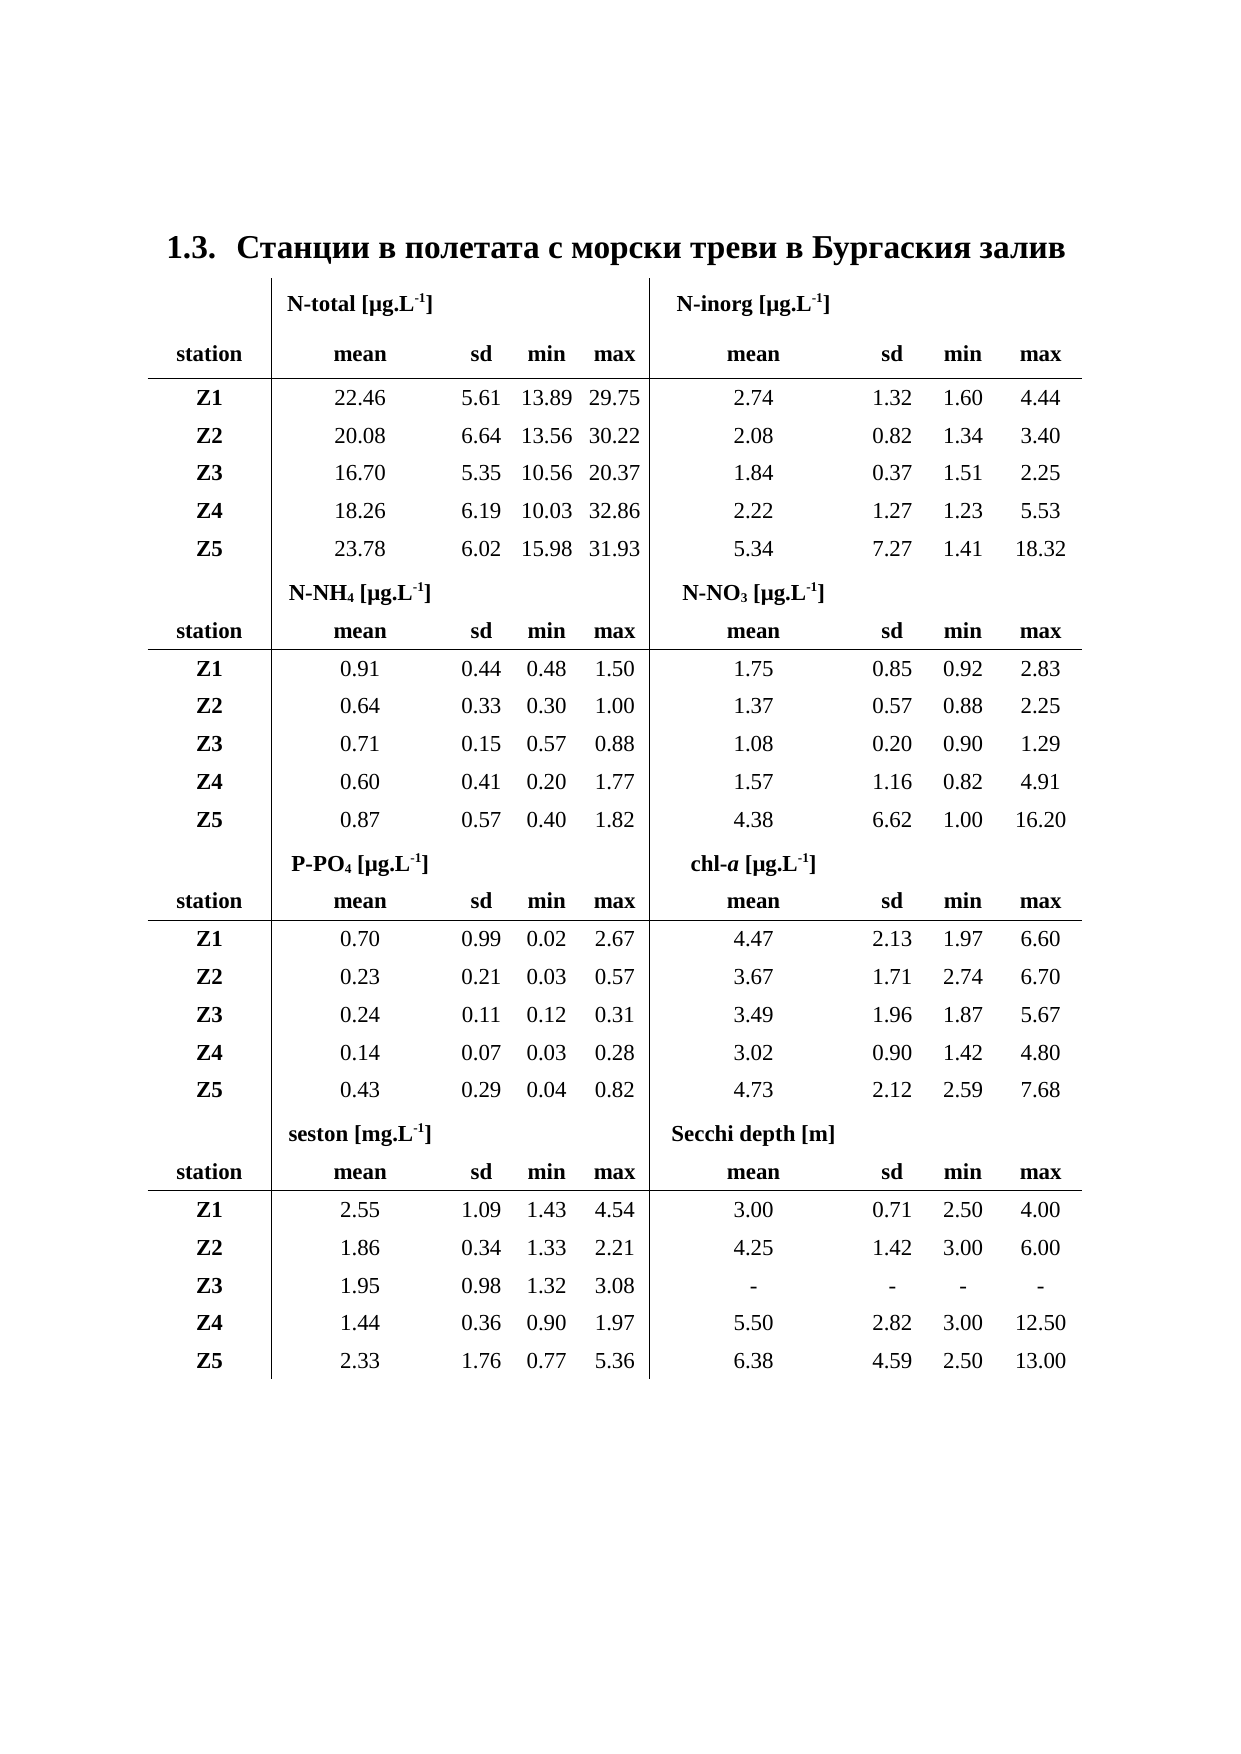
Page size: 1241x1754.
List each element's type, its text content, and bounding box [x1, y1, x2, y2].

table_cell 13.00 [999, 1342, 1082, 1379]
table_cell [272, 838, 449, 844]
table_cell 0.12 [514, 995, 579, 1033]
table_cell 32.86 [580, 492, 649, 529]
table_cell seston [mg.L-1] [272, 1115, 449, 1152]
table_cell min [514, 611, 579, 649]
table_cell [148, 567, 271, 573]
table_cell 1.42 [857, 1228, 927, 1266]
table_cell 1.34 [927, 416, 999, 454]
table_cell 1.87 [927, 995, 999, 1033]
table_cell [857, 573, 927, 611]
table_cell 2.13 [857, 921, 927, 957]
table_cell 1.23 [927, 492, 999, 529]
table_cell station [148, 1153, 271, 1190]
table_cell [927, 1115, 999, 1152]
table_cell 5.34 [650, 529, 857, 567]
table_cell min [514, 328, 579, 378]
table_cell [999, 1115, 1082, 1152]
table_cell Z4 [148, 492, 271, 529]
table_cell Z2 [148, 416, 271, 454]
table_cell 0.14 [272, 1033, 449, 1071]
table_cell 10.03 [514, 492, 579, 529]
table_cell [514, 1115, 579, 1152]
table_cell mean [272, 611, 449, 649]
table_cell 1.76 [449, 1342, 513, 1379]
table_cell 30.22 [580, 416, 649, 454]
table_cell 0.90 [927, 725, 999, 762]
table_cell 0.20 [514, 762, 579, 800]
table_cell [927, 844, 999, 882]
table_cell 0.04 [514, 1071, 579, 1109]
table_cell 5.50 [650, 1304, 857, 1342]
table_cell 0.88 [580, 725, 649, 762]
table_cell max [580, 882, 649, 919]
table_cell [857, 1109, 927, 1114]
table_cell 31.93 [580, 529, 649, 567]
table_cell Z4 [148, 762, 271, 800]
table_cell 0.82 [580, 1071, 649, 1109]
table_cell 2.59 [927, 1071, 999, 1109]
table_cell max [580, 611, 649, 649]
table_cell 10.56 [514, 454, 579, 492]
table_cell 0.71 [857, 1191, 927, 1228]
table_cell 6.64 [449, 416, 513, 454]
table_cell Z2 [148, 958, 271, 995]
table_cell 15.98 [514, 529, 579, 567]
table_cell 0.44 [449, 650, 513, 687]
table_cell Z1 [148, 921, 271, 957]
table_cell 2.08 [650, 416, 857, 454]
table_cell 1.84 [650, 454, 857, 492]
table_cell 1.27 [857, 492, 927, 529]
table_cell max [999, 882, 1082, 919]
table_cell 0.20 [857, 725, 927, 762]
table_cell 1.95 [272, 1266, 449, 1304]
table_cell N-NH4 [μg.L-1] [272, 573, 449, 611]
table_cell Z3 [148, 454, 271, 492]
table_cell 1.77 [580, 762, 649, 800]
table_cell 0.03 [514, 958, 579, 995]
table_cell 0.91 [272, 650, 449, 687]
table_cell 0.57 [857, 687, 927, 724]
table_cell [927, 567, 999, 573]
table_cell 1.60 [927, 379, 999, 416]
table_cell 29.75 [580, 379, 649, 416]
table_cell 0.57 [449, 800, 513, 838]
table_cell [514, 567, 579, 573]
table_cell sd [857, 882, 927, 919]
table_cell 1.42 [927, 1033, 999, 1071]
table_cell 1.08 [650, 725, 857, 762]
table_cell 2.82 [857, 1304, 927, 1342]
table_cell mean [272, 882, 449, 919]
table_cell 1.00 [927, 800, 999, 838]
table_cell sd [449, 611, 513, 649]
table_cell 2.21 [580, 1228, 649, 1266]
table_cell 4.91 [999, 762, 1082, 800]
subtitle Станции в полетата с морски треви в Бургаския залив [224, 227, 1093, 266]
table_cell 0.07 [449, 1033, 513, 1071]
table_cell 0.90 [514, 1304, 579, 1342]
table_cell 4.44 [999, 379, 1082, 416]
table_cell [580, 844, 649, 882]
table_cell 1.51 [927, 454, 999, 492]
table_cell 2.74 [650, 379, 857, 416]
table_cell 1.43 [514, 1191, 579, 1228]
table_cell Z5 [148, 800, 271, 838]
table_cell [857, 567, 927, 573]
table_cell 5.35 [449, 454, 513, 492]
table_cell Z1 [148, 379, 271, 416]
table_cell 2.25 [999, 454, 1082, 492]
table_cell [580, 567, 649, 573]
table_cell [999, 838, 1082, 844]
table_cell mean [650, 328, 857, 378]
table_cell - [857, 1266, 927, 1304]
table_cell sd [449, 1153, 513, 1190]
table_cell 1.82 [580, 800, 649, 838]
table_cell 4.73 [650, 1071, 857, 1109]
table_cell 1.09 [449, 1191, 513, 1228]
table_cell min [927, 882, 999, 919]
table_cell 2.67 [580, 921, 649, 957]
table_cell 1.32 [514, 1266, 579, 1304]
table_cell [650, 567, 857, 573]
table_cell 1.32 [857, 379, 927, 416]
table_cell 0.36 [449, 1304, 513, 1342]
table_cell 1.96 [857, 995, 927, 1033]
table_cell 5.53 [999, 492, 1082, 529]
table_cell [148, 573, 271, 611]
table_cell [999, 844, 1082, 882]
table_cell 0.43 [272, 1071, 449, 1109]
table_cell 4.47 [650, 921, 857, 957]
table_cell N-NO3 [μg.L-1] [650, 573, 857, 611]
table_cell 16.20 [999, 800, 1082, 838]
table_cell 1.50 [580, 650, 649, 687]
table_cell 4.59 [857, 1342, 927, 1379]
table_cell 0.40 [514, 800, 579, 838]
table_cell 3.02 [650, 1033, 857, 1071]
table_cell 7.27 [857, 529, 927, 567]
table_cell 0.30 [514, 687, 579, 724]
table_cell 6.19 [449, 492, 513, 529]
table_cell min [514, 1153, 579, 1190]
table_cell [449, 567, 513, 573]
table_cell 0.41 [449, 762, 513, 800]
table_cell 1.75 [650, 650, 857, 687]
table_cell Secchi depth [m] [650, 1115, 857, 1152]
table_cell [580, 1115, 649, 1152]
table_cell 2.22 [650, 492, 857, 529]
table_cell sd [857, 611, 927, 649]
table_cell [514, 1109, 579, 1114]
table_cell [580, 838, 649, 844]
table_cell 3.49 [650, 995, 857, 1033]
table_cell 0.33 [449, 687, 513, 724]
table_cell 0.87 [272, 800, 449, 838]
table_cell chl-a [μg.L-1] [650, 844, 857, 882]
table_cell 0.28 [580, 1033, 649, 1071]
table_cell mean [650, 1153, 857, 1190]
table_cell [148, 1109, 271, 1114]
table_cell [927, 838, 999, 844]
table_cell 6.60 [999, 921, 1082, 957]
table_cell 4.38 [650, 800, 857, 838]
table_cell mean [272, 1153, 449, 1190]
table_cell 20.37 [580, 454, 649, 492]
table_header [999, 278, 1082, 328]
table_cell 2.50 [927, 1191, 999, 1228]
table_cell [272, 567, 449, 573]
table_cell 6.00 [999, 1228, 1082, 1266]
table_cell station [148, 882, 271, 919]
table_cell 0.15 [449, 725, 513, 762]
table_cell 0.85 [857, 650, 927, 687]
table_cell mean [650, 611, 857, 649]
table_cell 0.92 [927, 650, 999, 687]
table_cell 0.02 [514, 921, 579, 957]
table_cell 1.29 [999, 725, 1082, 762]
table_cell mean [272, 328, 449, 378]
table_cell max [999, 611, 1082, 649]
table_cell [449, 838, 513, 844]
table_cell 1.44 [272, 1304, 449, 1342]
table_cell max [999, 1153, 1082, 1190]
table_cell 18.26 [272, 492, 449, 529]
table_cell 0.82 [927, 762, 999, 800]
table_cell min [927, 328, 999, 378]
table_header N-total [μg.L-1] [272, 278, 449, 328]
table_cell 20.08 [272, 416, 449, 454]
table_cell [449, 844, 513, 882]
table_cell [580, 573, 649, 611]
table_cell 13.89 [514, 379, 579, 416]
table_header [580, 278, 649, 328]
table_cell 1.97 [580, 1304, 649, 1342]
table_cell - [999, 1266, 1082, 1304]
table_cell 1.57 [650, 762, 857, 800]
table_header [148, 278, 271, 328]
table_cell 0.82 [857, 416, 927, 454]
table_cell 0.21 [449, 958, 513, 995]
table_cell Z1 [148, 1191, 271, 1228]
table_cell 1.86 [272, 1228, 449, 1266]
table_cell 4.80 [999, 1033, 1082, 1071]
table_cell 4.54 [580, 1191, 649, 1228]
table_cell 0.99 [449, 921, 513, 957]
table_cell min [927, 611, 999, 649]
table_cell 5.61 [449, 379, 513, 416]
table_cell 0.23 [272, 958, 449, 995]
table_cell 1.33 [514, 1228, 579, 1266]
table_cell 0.29 [449, 1071, 513, 1109]
table_cell max [999, 328, 1082, 378]
table_header N-inorg [μg.L-1] [650, 278, 857, 328]
table_cell [148, 844, 271, 882]
table_cell sd [449, 328, 513, 378]
table_cell 0.24 [272, 995, 449, 1033]
table_cell 3.00 [650, 1191, 857, 1228]
table_cell 0.90 [857, 1033, 927, 1071]
table_cell [999, 567, 1082, 573]
table_cell max [580, 1153, 649, 1190]
table_cell Z2 [148, 687, 271, 724]
table_cell 3.08 [580, 1266, 649, 1304]
table_cell 0.34 [449, 1228, 513, 1266]
table_cell 2.74 [927, 958, 999, 995]
table_cell 1.41 [927, 529, 999, 567]
table_cell 23.78 [272, 529, 449, 567]
table_cell 3.40 [999, 416, 1082, 454]
table_cell Z4 [148, 1033, 271, 1071]
table_cell 1.16 [857, 762, 927, 800]
table_cell 0.71 [272, 725, 449, 762]
table_cell 0.77 [514, 1342, 579, 1379]
table_cell [857, 838, 927, 844]
table_cell [999, 573, 1082, 611]
table_cell max [580, 328, 649, 378]
table_cell 22.46 [272, 379, 449, 416]
table_cell 5.36 [580, 1342, 649, 1379]
table_cell 6.38 [650, 1342, 857, 1379]
table_cell [514, 838, 579, 844]
table_cell P-PO4 [μg.L-1] [272, 844, 449, 882]
table_cell 2.55 [272, 1191, 449, 1228]
table_cell 0.31 [580, 995, 649, 1033]
table_cell 0.03 [514, 1033, 579, 1071]
table_cell Z1 [148, 650, 271, 687]
table_cell 2.25 [999, 687, 1082, 724]
table_cell min [927, 1153, 999, 1190]
table_cell [857, 1115, 927, 1152]
table_cell Z5 [148, 1342, 271, 1379]
table_cell Z5 [148, 529, 271, 567]
table_header [927, 278, 999, 328]
table_cell Z3 [148, 1266, 271, 1304]
table_cell mean [650, 882, 857, 919]
table_cell [927, 573, 999, 611]
table_cell 0.37 [857, 454, 927, 492]
table_cell 4.00 [999, 1191, 1082, 1228]
table_cell 2.50 [927, 1342, 999, 1379]
table_header [449, 278, 513, 328]
table_cell 0.48 [514, 650, 579, 687]
table_cell 16.70 [272, 454, 449, 492]
table_cell 7.68 [999, 1071, 1082, 1109]
table_cell 3.67 [650, 958, 857, 995]
table_cell 6.70 [999, 958, 1082, 995]
table_header [514, 278, 579, 328]
table_cell 3.00 [927, 1304, 999, 1342]
table_cell 0.70 [272, 921, 449, 957]
table_cell 2.83 [999, 650, 1082, 687]
table_cell [148, 838, 271, 844]
table_cell 0.98 [449, 1266, 513, 1304]
table_cell Z5 [148, 1071, 271, 1109]
table_cell 1.00 [580, 687, 649, 724]
table_cell 2.12 [857, 1071, 927, 1109]
table_cell [449, 1115, 513, 1152]
table_cell 5.67 [999, 995, 1082, 1033]
table_cell [514, 573, 579, 611]
table_cell 6.62 [857, 800, 927, 838]
table_cell [272, 1109, 449, 1114]
table_cell 0.57 [514, 725, 579, 762]
table_cell 0.60 [272, 762, 449, 800]
table_cell 1.37 [650, 687, 857, 724]
table_cell 4.25 [650, 1228, 857, 1266]
table_cell Z4 [148, 1304, 271, 1342]
table_cell sd [857, 328, 927, 378]
table_cell 18.32 [999, 529, 1082, 567]
table_cell - [650, 1266, 857, 1304]
table_cell 1.97 [927, 921, 999, 957]
table_cell 3.00 [927, 1228, 999, 1266]
table_cell [857, 844, 927, 882]
table_cell sd [449, 882, 513, 919]
table_cell 13.56 [514, 416, 579, 454]
table_cell [927, 1109, 999, 1114]
table_cell [580, 1109, 649, 1114]
table_cell 12.50 [999, 1304, 1082, 1342]
table_cell Z2 [148, 1228, 271, 1266]
table_cell [650, 838, 857, 844]
table_cell 6.02 [449, 529, 513, 567]
table_cell [650, 1109, 857, 1114]
table_cell sd [857, 1153, 927, 1190]
table_cell Z3 [148, 995, 271, 1033]
table_cell 0.64 [272, 687, 449, 724]
table_cell [514, 844, 579, 882]
table_cell station [148, 611, 271, 649]
table_cell 0.57 [580, 958, 649, 995]
table_cell [449, 573, 513, 611]
table_cell Z3 [148, 725, 271, 762]
table_cell 2.33 [272, 1342, 449, 1379]
table_cell 0.11 [449, 995, 513, 1033]
table_cell [999, 1109, 1082, 1114]
table_cell - [927, 1266, 999, 1304]
table_cell 0.88 [927, 687, 999, 724]
table_cell min [514, 882, 579, 919]
table_cell 1.71 [857, 958, 927, 995]
table_cell station [148, 328, 271, 378]
table_header [857, 278, 927, 328]
table_cell [148, 1115, 271, 1152]
table_cell [449, 1109, 513, 1114]
